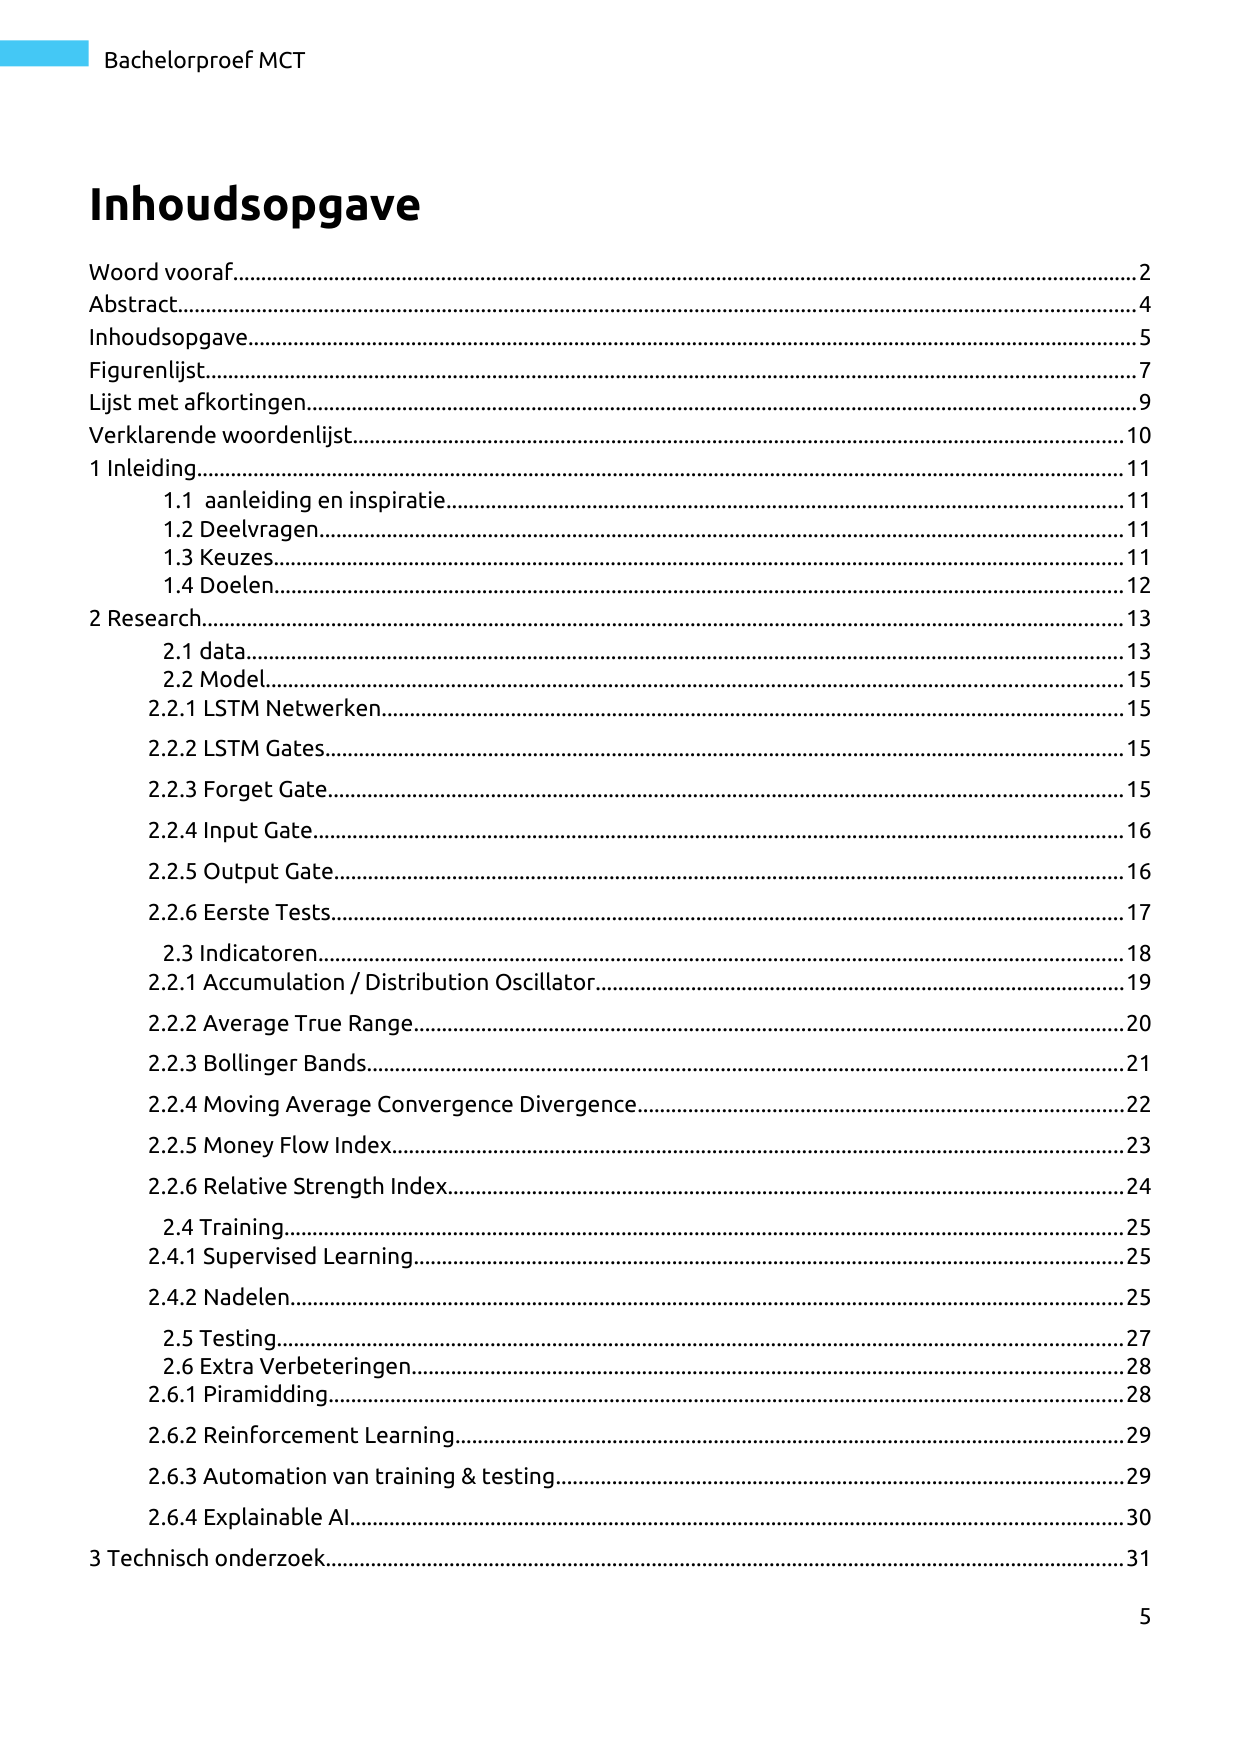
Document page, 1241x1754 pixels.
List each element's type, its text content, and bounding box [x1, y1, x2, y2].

text 2.4.1 Supervised Learning 25 [148, 1242, 1152, 1268]
text 2.2.6 Relative Strength Index 24 [148, 1173, 1152, 1199]
text 2.2.6 Eerste Tests 17 [148, 899, 1152, 925]
text 2.2.1 Accumulation / Distribution Oscillator 19 [148, 968, 1152, 994]
text 2.2.5 Output Gate 16 [148, 858, 1152, 884]
text 1.3 Keuzes 11 [162, 543, 1152, 570]
text 2.2.4 Input Gate 16 [148, 817, 1152, 843]
text 1.2 Deelvragen 11 [162, 515, 1152, 541]
text Figurenlijst 7 [89, 356, 1152, 382]
text 2.2.2 LSTM Gates 15 [148, 735, 1152, 761]
text Abstract 4 [89, 291, 1152, 317]
text 2.6.2 Reinforcement Learning 29 [148, 1422, 1152, 1448]
text 2.6.1 Piramidding 28 [148, 1381, 1152, 1407]
text Woord vooraf 2 [89, 258, 1152, 285]
text 1.4 Doelen 12 [162, 572, 1152, 598]
text 2.6.3 Automation van training & testing 29 [148, 1463, 1152, 1489]
text 2.2.2 Average True Range 20 [148, 1009, 1152, 1035]
text Verklarende woordenlijst 10 [89, 421, 1152, 448]
text 2.4 Training 25 [162, 1214, 1152, 1240]
subtitle Inhoudsopgave [89, 177, 1152, 229]
text 2.2 Model 15 [162, 666, 1152, 692]
text 1.1 aanleiding en inspiratie 11 [162, 487, 1152, 513]
text 2.5 Testing 27 [162, 1324, 1152, 1350]
text 2.1 data 13 [162, 637, 1152, 663]
text 2.2.3 Bollinger Bands 21 [148, 1050, 1152, 1076]
text 2.2.3 Forget Gate 15 [148, 776, 1152, 802]
text 2.4.2 Nadelen 25 [148, 1283, 1152, 1309]
text 2.6.4 Explainable AI 30 [148, 1504, 1152, 1530]
text 2.2.4 Moving Average Convergence Divergence 22 [148, 1091, 1152, 1117]
text 2.3 Indicatoren 18 [162, 939, 1152, 966]
text 2.6 Extra Verbeteringen 28 [162, 1352, 1152, 1379]
text Inhoudsopgave 5 [89, 323, 1152, 350]
text 3 Technisch onderzoek 31 [89, 1544, 1152, 1571]
text 2.2.1 LSTM Netwerken 15 [148, 694, 1152, 720]
text 2.2.5 Money Flow Index 23 [148, 1132, 1152, 1158]
text 1 Inleiding 11 [89, 454, 1152, 480]
text 2 Research 13 [89, 604, 1152, 631]
text Lijst met afkortingen 9 [89, 389, 1152, 415]
